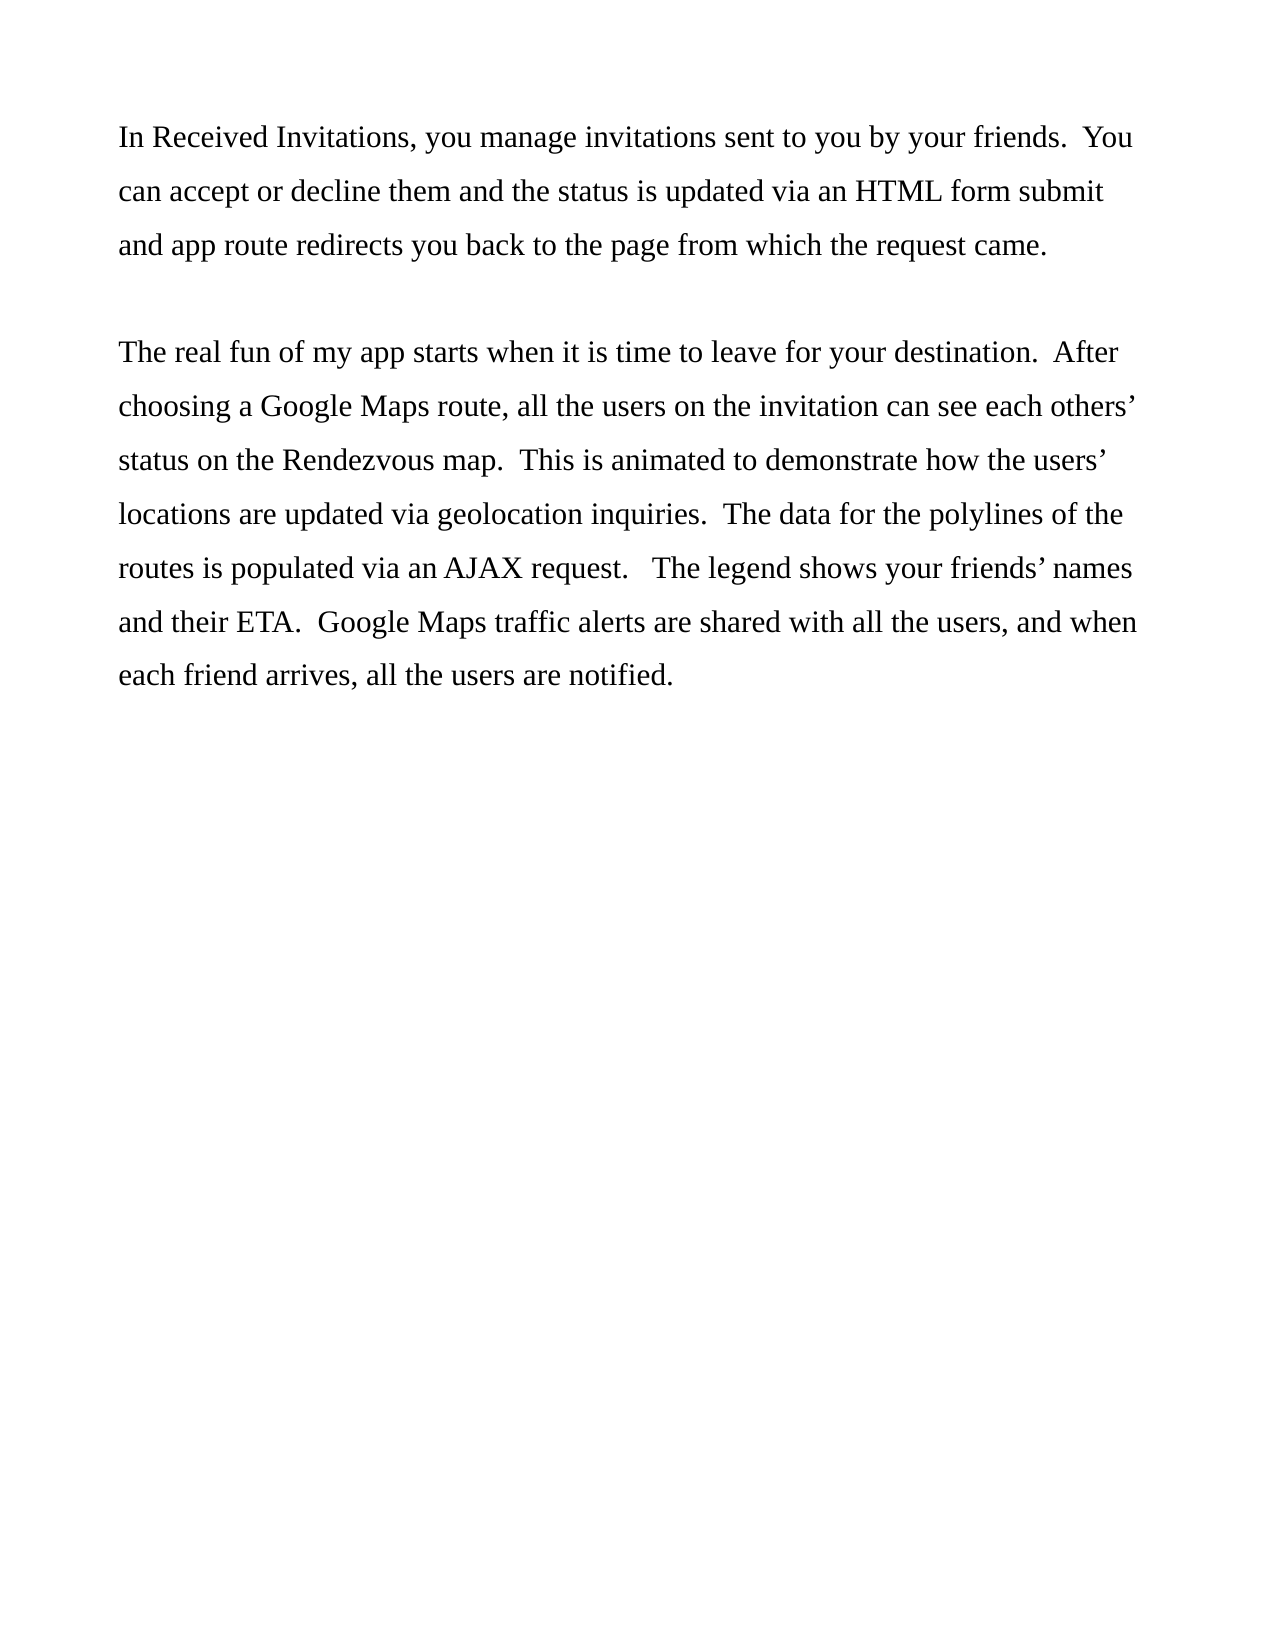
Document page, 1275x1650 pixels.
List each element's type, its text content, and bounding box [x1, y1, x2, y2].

text In Received Invitations, you manage invitations sent to you by your friends. You can accept or decline them and the status is updated via an HTML form submit and app route redirects you back to the page from which the request came. [118, 118, 1157, 262]
text The real fun of my app starts when it is time to leave for your destination. After choosing a Google Maps route, all the users on the invitation can see each others’ status on the Rendezvous map. This is animated to demonstrate how the users’ locations are updated via geolocation inquiries. The data for the polylines of the routes is populated via an AJAX request. The legend shows your friends’ names and their ETA. Google Maps traffic alerts are shared with all the users, and when each friend arrives, all the users are notified. [118, 333, 1157, 693]
